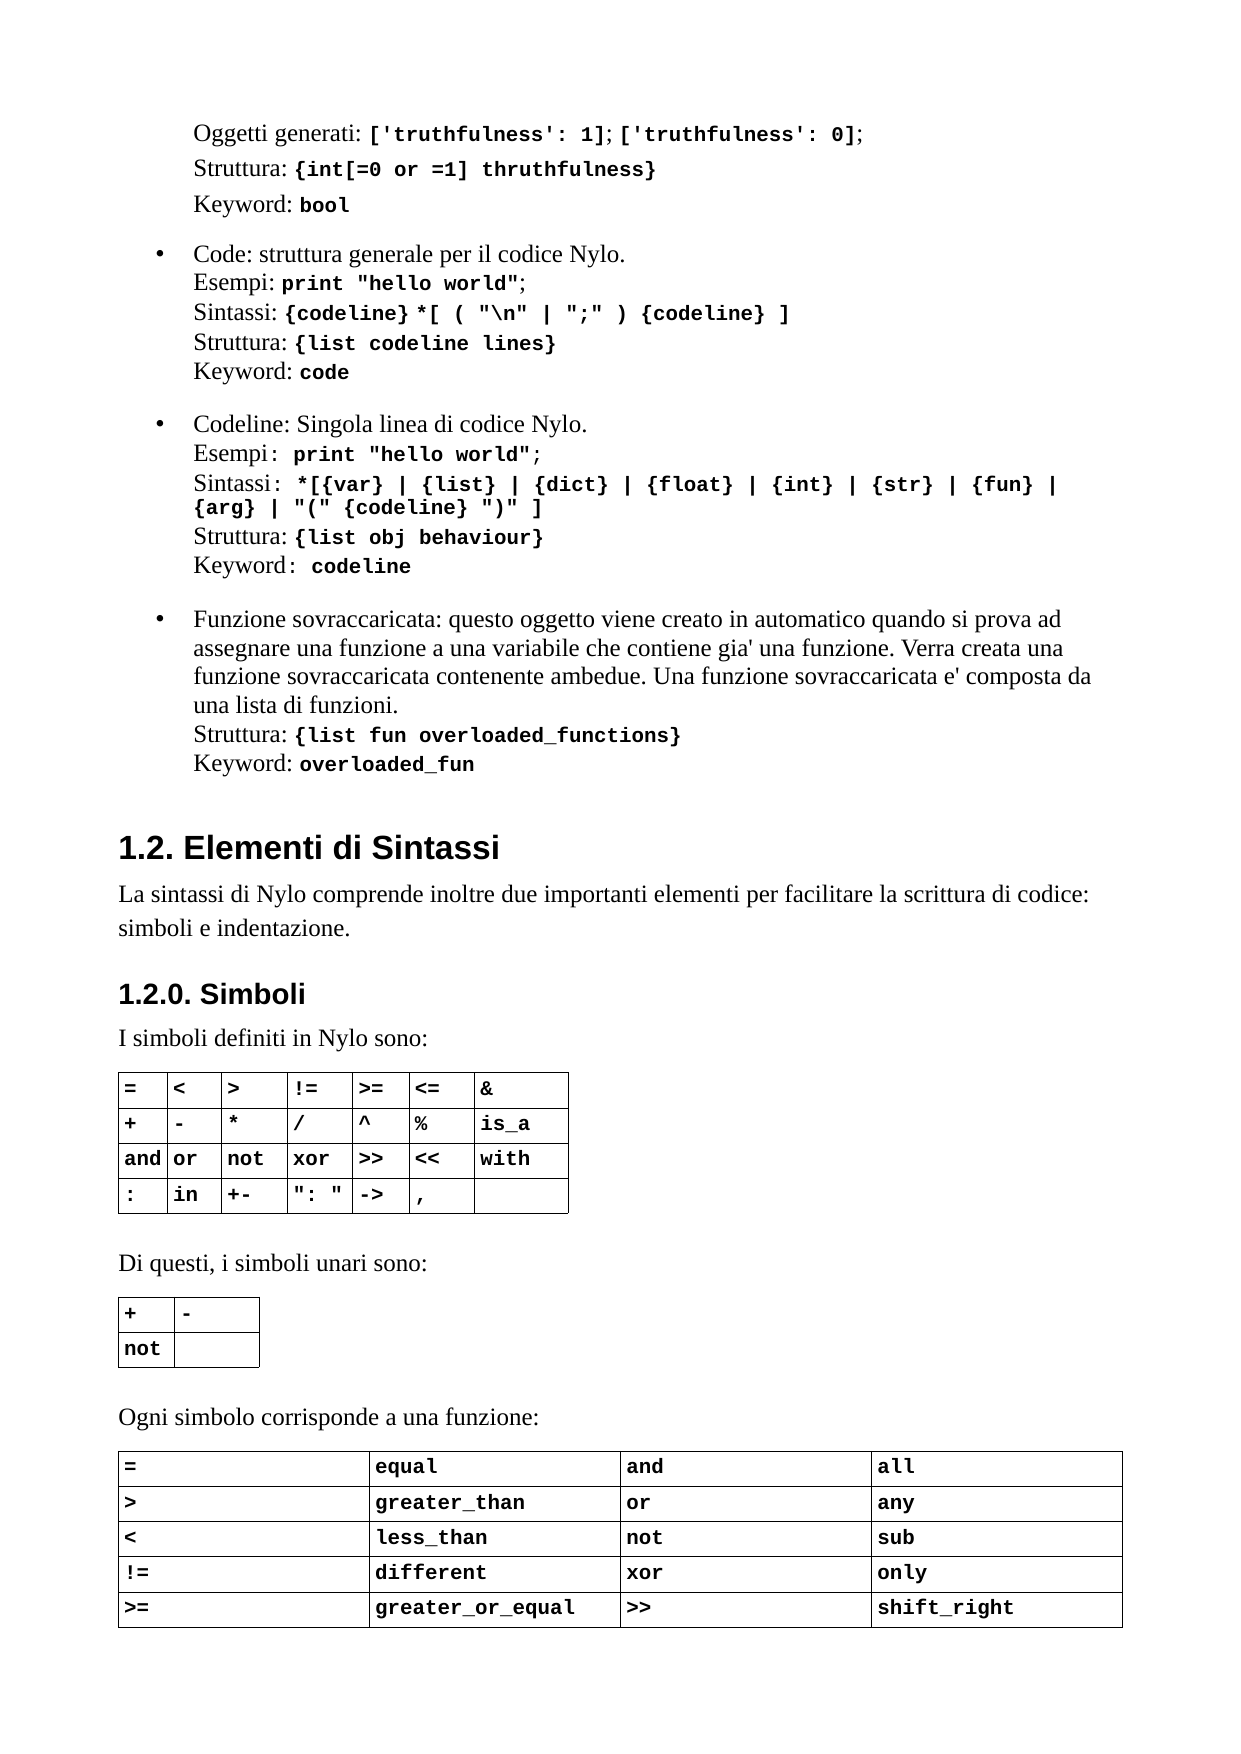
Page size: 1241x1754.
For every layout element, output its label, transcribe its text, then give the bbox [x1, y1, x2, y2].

table_cell any [872, 1487, 1122, 1521]
table_cell in [168, 1179, 221, 1213]
table_cell ": " [288, 1179, 352, 1213]
table_cell and [119, 1144, 167, 1178]
table_cell only [872, 1557, 1122, 1592]
list Oggetti generati: ['truthfulness': 1]; ['truthfulness': 0]; Struttura: {int[=0 or =1] thruthfulness} Keyword: bool [156, 118, 1122, 218]
text La sintassi di Nylo comprende inoltre due importanti elementi per facilitare la scrittura di codice: simboli e indentazione. [118, 879, 1122, 942]
table_header = [119, 1073, 167, 1107]
table_cell or [621, 1487, 871, 1521]
table_cell -> [353, 1179, 409, 1213]
table_cell sub [872, 1522, 1122, 1556]
table_header equal [370, 1452, 620, 1486]
table_cell with [475, 1144, 568, 1178]
table_cell greater_or_equal [370, 1593, 620, 1627]
list Keyword: code [156, 356, 1122, 386]
table_cell different [370, 1557, 620, 1592]
table_cell >= [119, 1593, 369, 1627]
list Struttura: {list obj behaviour} Keyword: codeline [156, 521, 1122, 580]
table_cell - [168, 1109, 221, 1143]
table_cell xor [288, 1144, 352, 1178]
table_header >= [353, 1073, 409, 1107]
text Ogni simbolo corrisponde a una funzione: [118, 1367, 1122, 1430]
table_cell < [119, 1522, 369, 1556]
table_header all [872, 1452, 1122, 1486]
table_cell is_a [475, 1109, 568, 1143]
table_header < [168, 1073, 221, 1107]
table_cell >> [621, 1593, 871, 1627]
list Code: struttura generale per il codice Nylo. [156, 239, 1122, 267]
table_header & [475, 1073, 568, 1107]
table_header and [621, 1452, 871, 1486]
list Esempi: print "hello world"; Sintassi: *[{var} | {list} | {dict} | {float} | {int} | {str} | {fun} | {arg} | "(" {codeline} ")" ] [156, 438, 1122, 521]
subtitle 1.2. Elementi di Sintassi [118, 828, 1122, 866]
table_cell * [222, 1109, 287, 1143]
table_cell + [119, 1109, 167, 1143]
table_cell not [222, 1144, 287, 1178]
table_cell % [410, 1109, 474, 1143]
table_cell shift_right [872, 1593, 1122, 1627]
table_cell : [119, 1179, 167, 1213]
table_cell > [119, 1487, 369, 1521]
table_cell greater_than [370, 1487, 620, 1521]
table_cell << [410, 1144, 474, 1178]
table_cell or [168, 1144, 221, 1178]
list Esempi: print "hello world"; Sintassi: {codeline} *[ ( "\n" | ";" ) {codeline} ] Struttura: {list codeline lines} [156, 267, 1122, 356]
table_header = [119, 1452, 369, 1486]
table_cell +- [222, 1179, 287, 1213]
text I simboli definiti in Nylo sono: [118, 1023, 1122, 1052]
table_cell xor [621, 1557, 871, 1592]
text Di questi, i simboli unari sono: [118, 1213, 1122, 1276]
table_cell != [119, 1557, 369, 1592]
table_header != [288, 1073, 352, 1107]
table_cell not [119, 1333, 174, 1367]
table_header + [119, 1298, 174, 1332]
table_cell ^ [353, 1109, 409, 1143]
table_header <= [410, 1073, 474, 1107]
table_cell not [621, 1522, 871, 1556]
table_header - [175, 1298, 259, 1332]
list Funzione sovraccaricata: questo oggetto viene creato in automatico quando si prova ad assegnare una funzione a una variabile che contiene gia' una funzione. Verra creata una funzione sovraccaricata contenente ambedue. Una funzione sovraccaricata e' composta da una lista di funzioni. Struttura: {list fun overloaded_functions} Keyword: overloaded_fun [156, 604, 1122, 778]
list Codeline: Singola linea di codice Nylo. [156, 409, 1122, 438]
table_cell less_than [370, 1522, 620, 1556]
table_cell , [410, 1179, 474, 1213]
table_cell [175, 1333, 259, 1367]
table_header > [222, 1073, 287, 1107]
subtitle 1.2.0. Simboli [118, 977, 1122, 1011]
table_cell >> [353, 1144, 409, 1178]
table_cell [475, 1179, 568, 1213]
table_cell / [288, 1109, 352, 1143]
